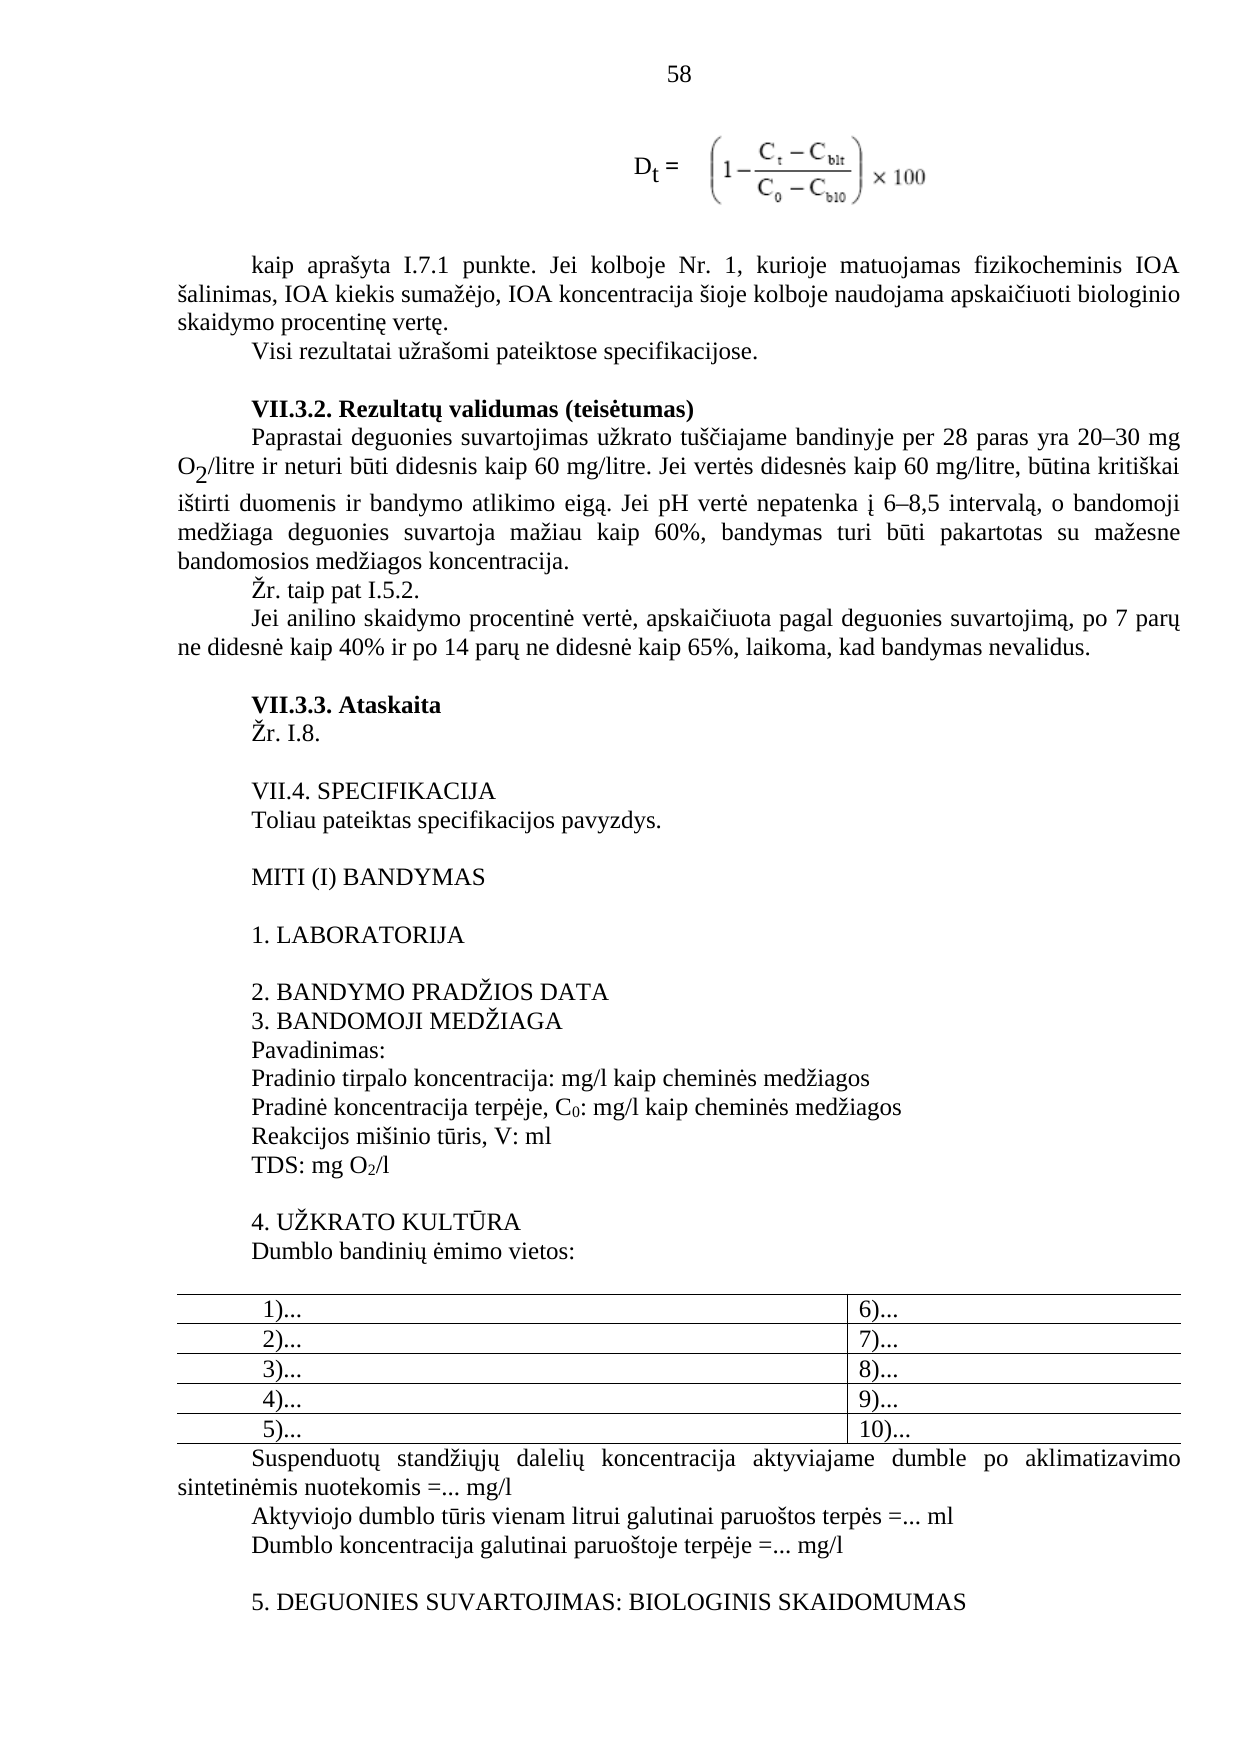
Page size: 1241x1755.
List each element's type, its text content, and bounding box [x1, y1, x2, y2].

text MITI (I) BANDYMAS [177, 862, 1181, 891]
text 4. UŽKRATO KULTŪRA [177, 1207, 1181, 1236]
table_header 1)... [177, 1295, 847, 1323]
table_cell 5)... [177, 1414, 847, 1442]
text Suspenduotų standžiųjų dalelių koncentracija aktyviajame dumble po aklimatizavimo sintetinėmis nuotekomis =... mg/l [177, 1444, 1181, 1501]
text VII.3.3. Ataskaita [177, 690, 1181, 718]
text 3. BANDOMOJI MEDŽIAGA [177, 1006, 1181, 1035]
text 1. LABORATORIJA [177, 920, 1181, 948]
table_cell 3)... [177, 1354, 847, 1383]
table_header 6)... [848, 1295, 1181, 1323]
text Pradinio tirpalo koncentracija: mg/l kaip cheminės medžiagos [177, 1063, 1181, 1092]
text Visi rezultatai užrašomi pateiktose specifikacijose. [177, 336, 1181, 365]
text Dumblo koncentracija galutinai paruoštoje terpėje =... mg/l [177, 1530, 1181, 1558]
text Žr. I.8. [177, 718, 1181, 747]
text Pavadinimas: [177, 1035, 1181, 1063]
text 2. BANDYMO PRADŽIOS DATA [177, 977, 1181, 1006]
text Toliau pateiktas specifikacijos pavyzdys. [177, 805, 1181, 833]
text kaip aprašyta I.7.1 punkte. Jei kolboje Nr. 1, kurioje matuojamas fizikocheminis IOA šalinimas, IOA kiekis sumažėjo, IOA koncentracija šioje kolboje naudojama apskaičiuoti biologinio skaidymo procentinę vertę. [177, 250, 1181, 336]
text VII.4. SPECIFIKACIJA [177, 776, 1181, 805]
table_cell 2)... [177, 1324, 847, 1353]
text Dumblo bandinių ėmimo vietos: [177, 1236, 1181, 1265]
text Reakcijos mišinio tūris, V: ml [177, 1121, 1181, 1150]
text Aktyviojo dumblo tūris vienam litrui galutinai paruoštos terpės =... ml [177, 1501, 1181, 1530]
text Jei anilino skaidymo procentinė vertė, apskaičiuota pagal deguonies suvartojimą, po 7 parų ne didesnė kaip 40% ir po 14 parų ne didesnė kaip 65%, laikoma, kad bandymas nevalidus. [177, 603, 1181, 661]
table_cell 4)... [177, 1384, 847, 1413]
table_cell 9)... [848, 1384, 1181, 1413]
table_cell 8)... [848, 1354, 1181, 1383]
text 5. DEGUONIES SUVARTOJIMAS: BIOLOGINIS SKAIDOMUMAS [177, 1587, 1181, 1616]
text TDS: mg O2/l [177, 1150, 1181, 1178]
text VII.3.2. Rezultatų validumas (teisėtumas) [177, 394, 1181, 422]
text Pradinė koncentracija terpėje, C0: mg/l kaip cheminės medžiagos [177, 1092, 1181, 1121]
table_header [690, 118, 701, 221]
table_cell 10)... [848, 1414, 1181, 1442]
text Paprastai deguonies suvartojimas užkrato tuščiajame bandinyje per 28 paras yra 20–30 mg O2/litre ir neturi būti didesnis kaip 60 mg/litre. Jei vertės didesnės kaip 60 mg/litre, būtina kritiškai ištirti duomenis ir bandymo atlikimo eigą. Jei pH vertė nepatenka į 6–8,5 intervalą, o bandomoji medžiaga deguonies suvartoja mažiau kaip 60%, bandymas turi būti pakartotas su mažesne bandomosios medžiagos koncentracija. [177, 422, 1181, 575]
table_header Dt = [177, 118, 690, 221]
table_header [932, 118, 1204, 221]
text Žr. taip pat I.5.2. [177, 575, 1181, 603]
table_cell 7)... [848, 1324, 1181, 1353]
